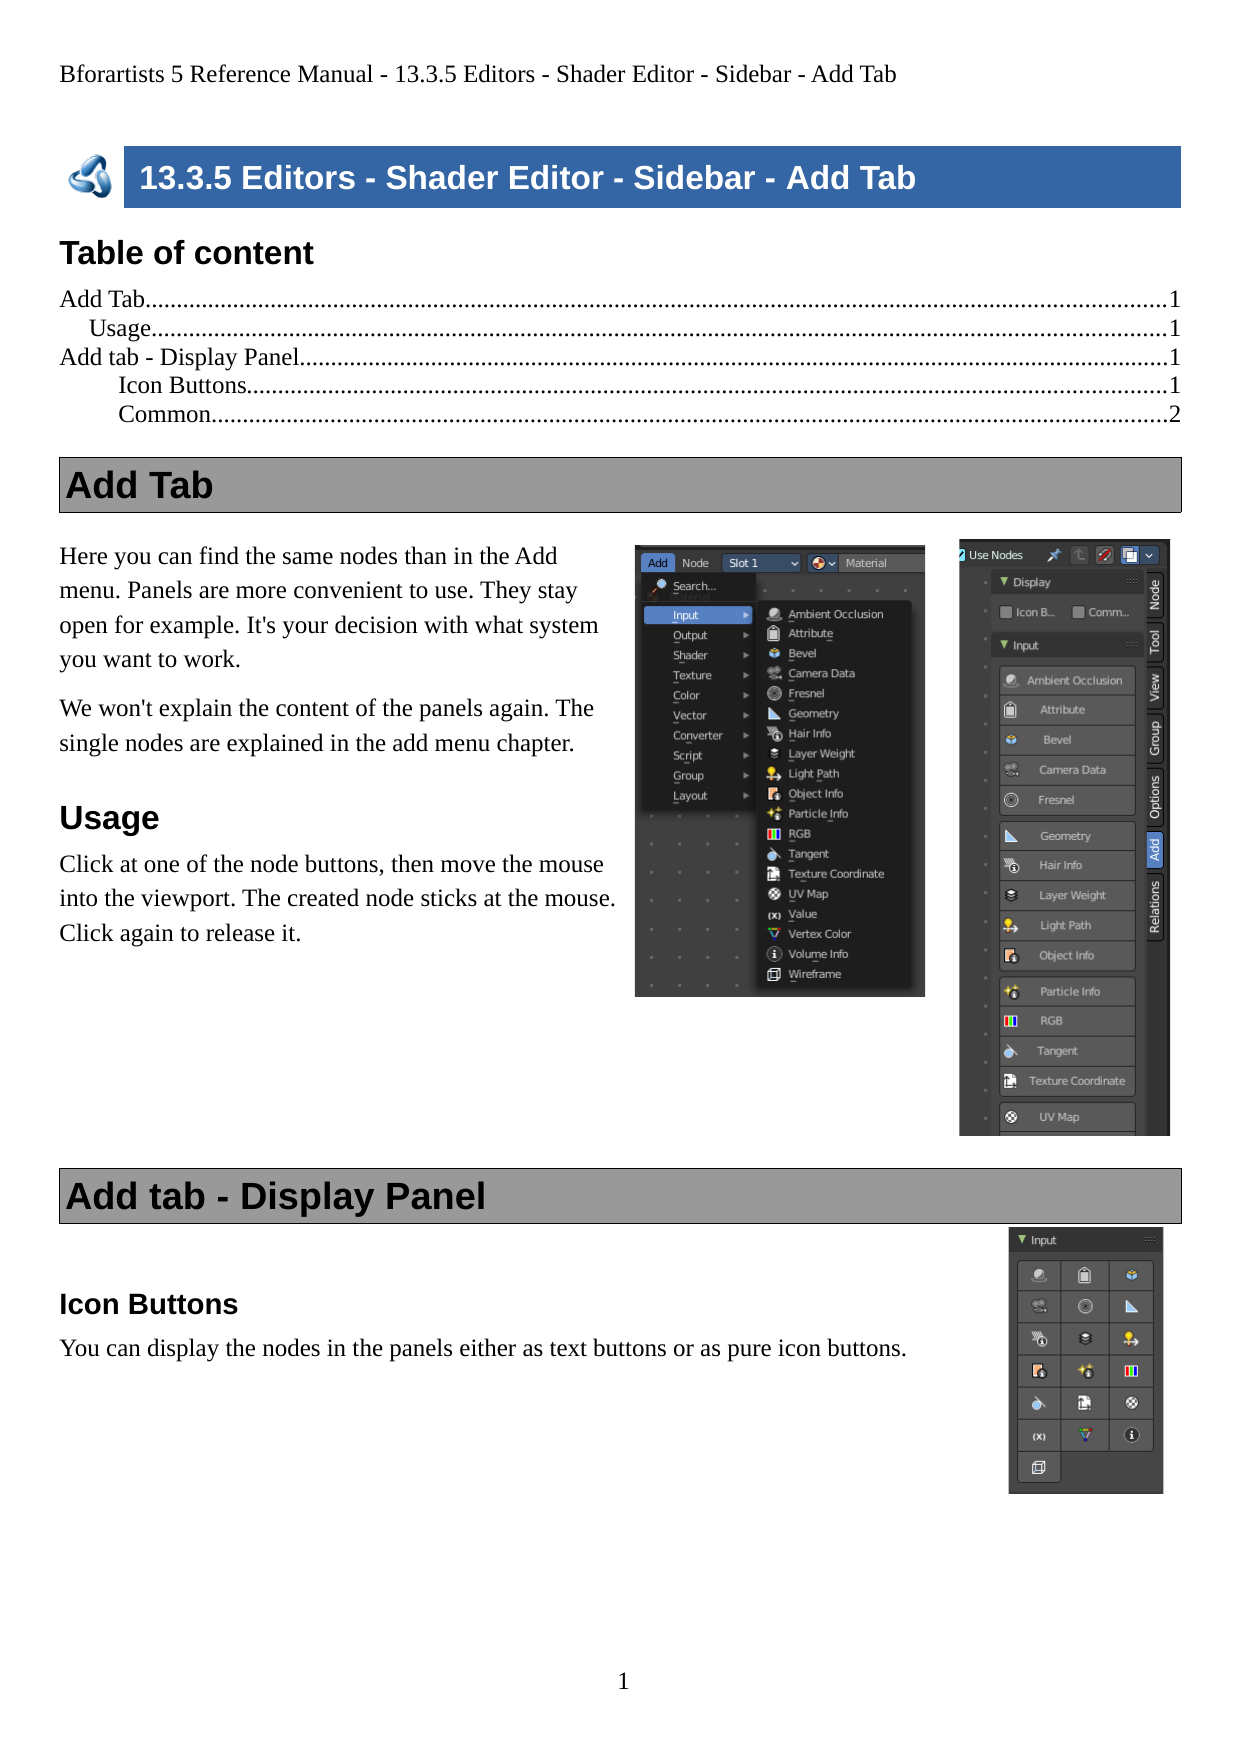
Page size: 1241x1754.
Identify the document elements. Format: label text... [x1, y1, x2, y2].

picture [634, 545, 926, 997]
table_header Add tab - Display Panel [60, 1169, 1181, 1223]
text Usage 1 [88, 313, 1181, 342]
subtitle Table of content [59, 233, 1181, 272]
subtitle [1164, 1287, 1181, 1321]
picture [65, 152, 114, 201]
text [926, 849, 959, 946]
text Add tab - Display Panel 1 [59, 342, 1181, 370]
table_header [59, 146, 124, 208]
text Click at one of the node buttons, then move the mouse into the viewport. The created node sticks at the mouse. Click again to release it. [59, 849, 634, 946]
subtitle [1171, 798, 1181, 836]
picture [959, 539, 1171, 1136]
text Here you can find the same nodes than in the Add menu. Panels are more convenient to use. They stay open for example. It's your decision with what system you want to work. [59, 541, 959, 673]
text We won't explain the content of the panels again. The single nodes are explained in the add menu chapter. [59, 693, 634, 756]
text Add Tab 1 [59, 284, 1181, 313]
picture [1008, 1227, 1164, 1494]
subtitle Icon Buttons [59, 1287, 1008, 1321]
subtitle Usage [59, 798, 634, 836]
table_header 13.3.5 Editors - Shader Editor - Sidebar - Add Tab [124, 146, 1181, 208]
text Common 2 [118, 399, 1181, 428]
subtitle [926, 798, 959, 836]
text Icon Buttons 1 [118, 370, 1181, 399]
text You can display the nodes in the panels either as text buttons or as pure icon buttons. [59, 1333, 1008, 1362]
table_header Add Tab [60, 458, 1181, 512]
